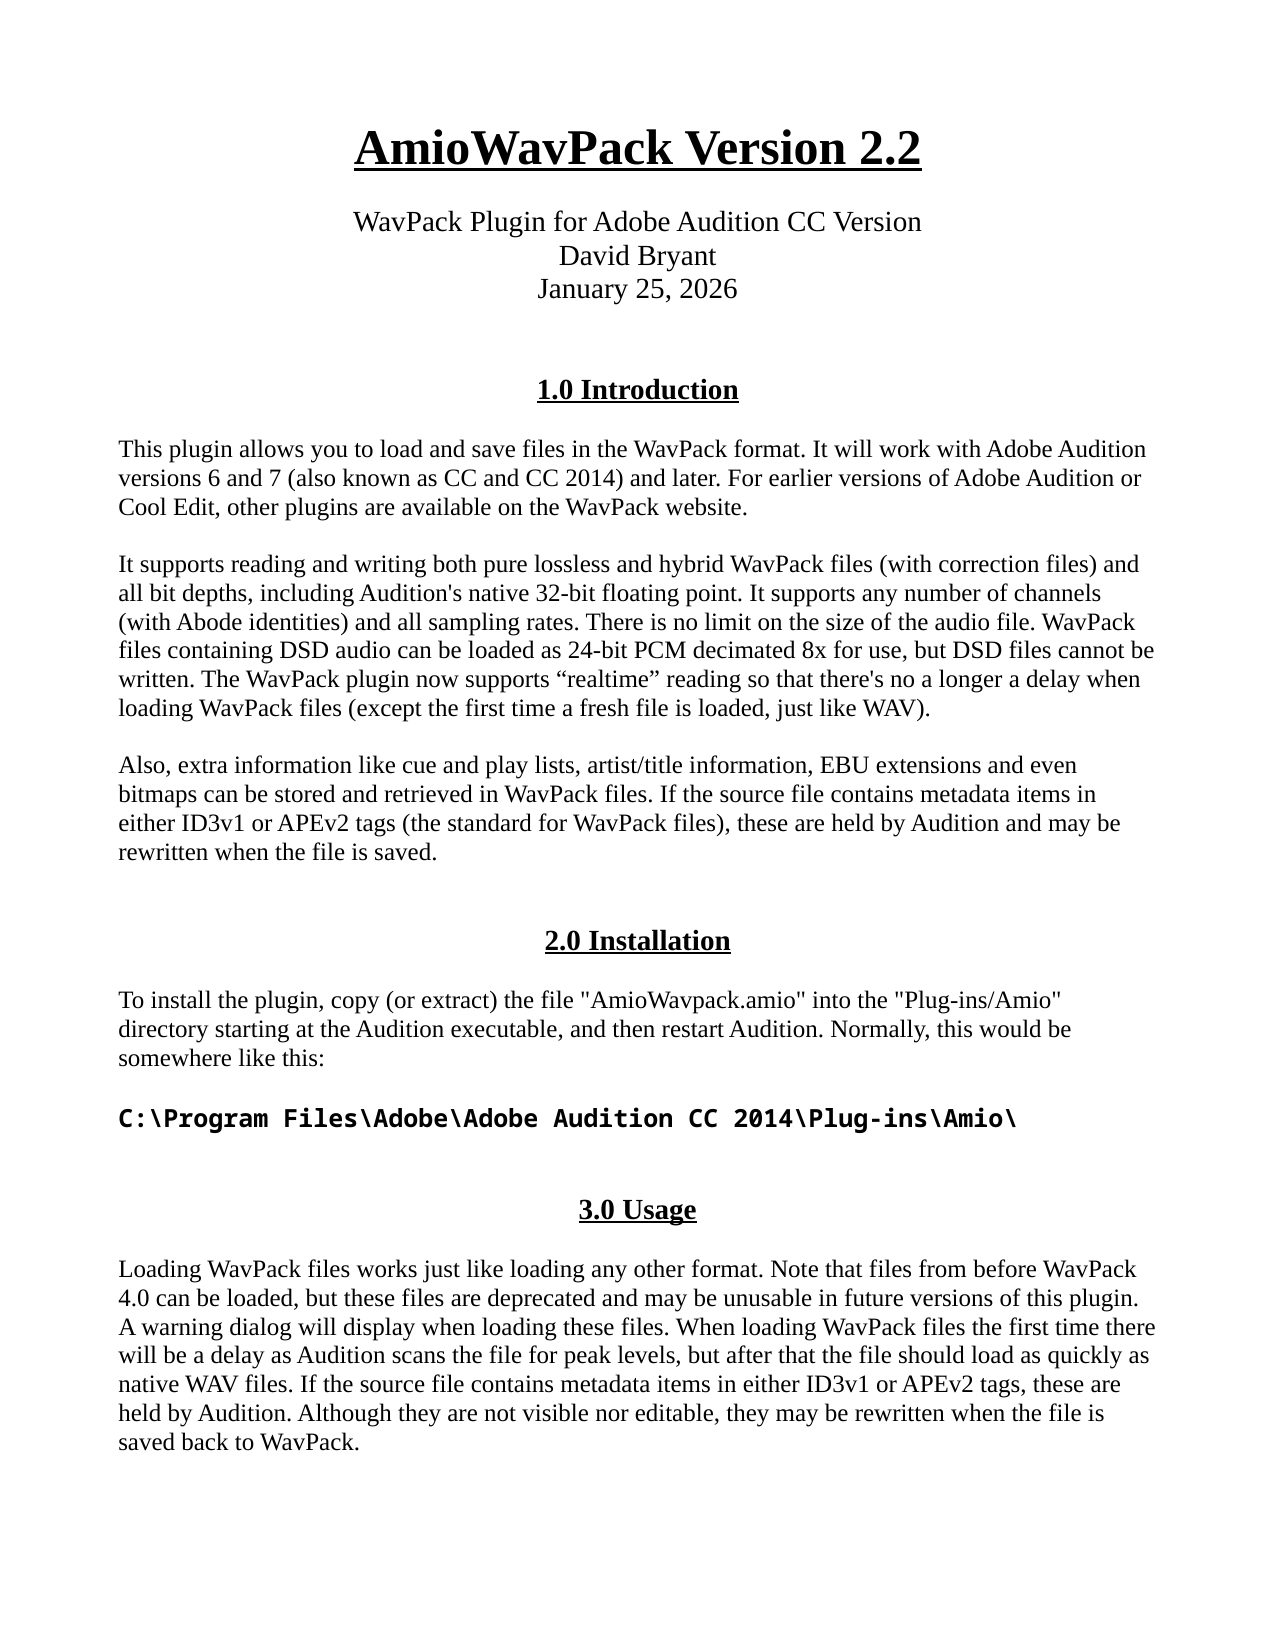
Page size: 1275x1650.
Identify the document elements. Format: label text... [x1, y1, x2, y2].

text WavPack Plugin for Adobe Audition CC Version [118, 204, 1157, 238]
text Loading WavPack files works just like loading any other format. Note that files from before WavPack 4.0 can be loaded, but these files are deprecated and may be unusable in future versions of this plugin. A warning dialog will display when loading these files. When loading WavPack files the first time there will be a delay as Audition scans the file for peak levels, but after that the file should load as quickly as native WAV files. If the source file contains metadata items in either ID3v1 or APEv2 tags, these are held by Audition. Although they are not visible nor editable, they may be rewritten when the file is saved back to WavPack. [118, 1254, 1157, 1456]
text AmioWavPack Version 2.2 [118, 118, 1157, 176]
text To install the plugin, copy (or extract) the file "AmioWavpack.amio" into the "Plug-ins/Amio" directory starting at the Audition executable, and then restart Audition. Normally, this would be somewhere like this: [118, 985, 1157, 1072]
text 2.0 Installation [118, 923, 1157, 957]
text 3.0 Usage [118, 1192, 1157, 1226]
text C:\Program Files\Adobe\Adobe Audition CC 2014\Plug-ins\Amio\ [118, 1100, 1157, 1134]
text David Bryant [118, 238, 1157, 271]
text Also, extra information like cue and play lists, artist/title information, EBU extensions and even bitmaps can be stored and retrieved in WavPack files. If the source file contains metadata items in either ID3v1 or APEv2 tags (the standard for WavPack files), these are held by Audition and may be rewritten when the file is saved. [118, 751, 1157, 866]
text This plugin allows you to load and save files in the WavPack format. It will work with Adobe Audition versions 6 and 7 (also known as CC and CC 2014) and later. For earlier versions of Adobe Audition or Cool Edit, other plugins are available on the WavPack website. [118, 434, 1157, 521]
text It supports reading and writing both pure lossless and hybrid WavPack files (with correction files) and all bit depths, including Audition's native 32-bit floating point. It supports any number of channels (with Abode identities) and all sampling rates. There is no limit on the size of the audio file. WavPack files containing DSD audio can be loaded as 24-bit PCM decimated 8x for use, but DSD files cannot be written. The WavPack plugin now supports “realtime” reading so that there's no a longer a delay when loading WavPack files (except the first time a fresh file is loaded, just like WAV). [118, 549, 1157, 722]
text January 25, 2026 [118, 271, 1157, 305]
text 1.0 Introduction [118, 372, 1157, 406]
